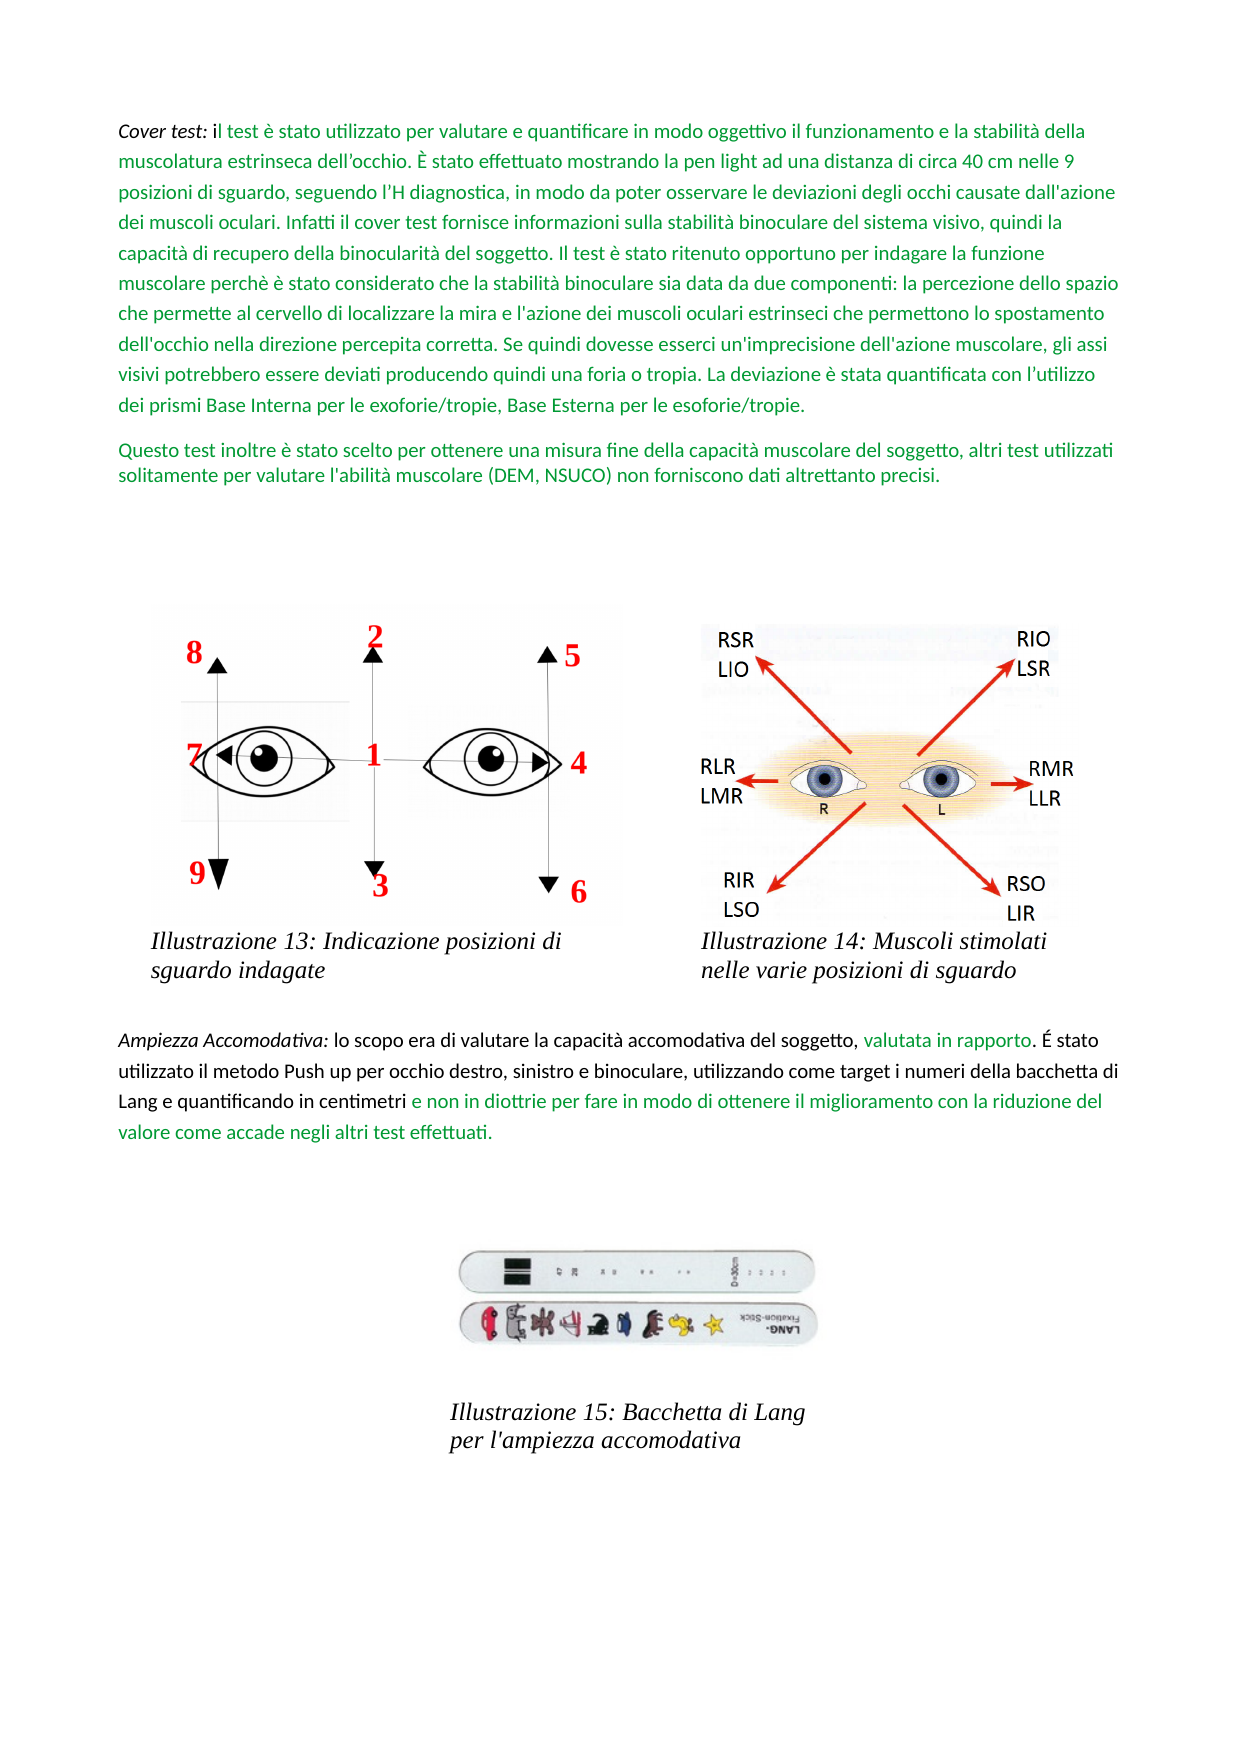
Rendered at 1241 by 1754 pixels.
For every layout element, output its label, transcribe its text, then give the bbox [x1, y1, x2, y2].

text Cover test: il test è stato utilizzato per valutare e quantificare in modo oggettivo il funzionamento e la stabilità della muscolatura estrinseca dell’occhio. È stato effettuato mostrando la pen light ad una distanza di circa 40 cm nelle 9 posizioni di sguardo, seguendo l’H diagnostica, in modo da poter osservare le deviazioni degli occhi causate dall'azione dei muscoli oculari. Infatti il cover test fornisce informazioni sulla stabilità binoculare del sistema visivo, quindi la capacità di recupero della binocularità del soggetto. Il test è stato ritenuto opportuno per indagare la funzione muscolare perchè è stato considerato che la stabilità binoculare sia data da due componenti: la percezione dello spazio che permette al cervello di localizzare la mira e l'azione dei muscoli oculari estrinseci che permettono lo spostamento dell'occhio nella direzione percepita corretta. Se quindi dovesse esserci un'imprecisione dell'azione muscolare, gli assi visivi potrebbero essere deviati producendo quindi una foria o tropia. La deviazione è stata quantificata con l’utilizzo dei prismi Base Interna per le exoforie/tropie, Base Esterna per le esoforie/tropie. [118, 118, 1122, 417]
text Illustrazione 15: Bacchetta di Lang per l'ampiezza accomodativa [450, 1397, 827, 1454]
picture [700, 623, 1079, 927]
text Illustrazione 14: Muscoli stimolati nelle varie posizioni di sguardo [701, 927, 1078, 984]
text Ampiezza Accomodativa: lo scopo era di valutare la capacità accomodativa del soggetto, valutata in rapporto. É stato utilizzato il metodo Push up per occhio destro, sinistro e binoculare, utilizzando come target i numeri della bacchetta di Lang e quantificando in centimetri e non in diottrie per fare in modo di ottenere il miglioramento con la riduzione del valore come accade negli altri test effettuati. [118, 1028, 1122, 1144]
picture [150, 604, 624, 926]
picture [450, 1209, 828, 1397]
text Illustrazione 13: Indicazione posizioni di sguardo indagate [151, 926, 623, 983]
text Questo test inoltre è stato scelto per ottenere una misura fine della capacità muscolare del soggetto, altri test utilizzati solitamente per valutare l'abilità muscolare (DEM, NSUCO) non forniscono dati altrettanto precisi. [118, 437, 1122, 488]
